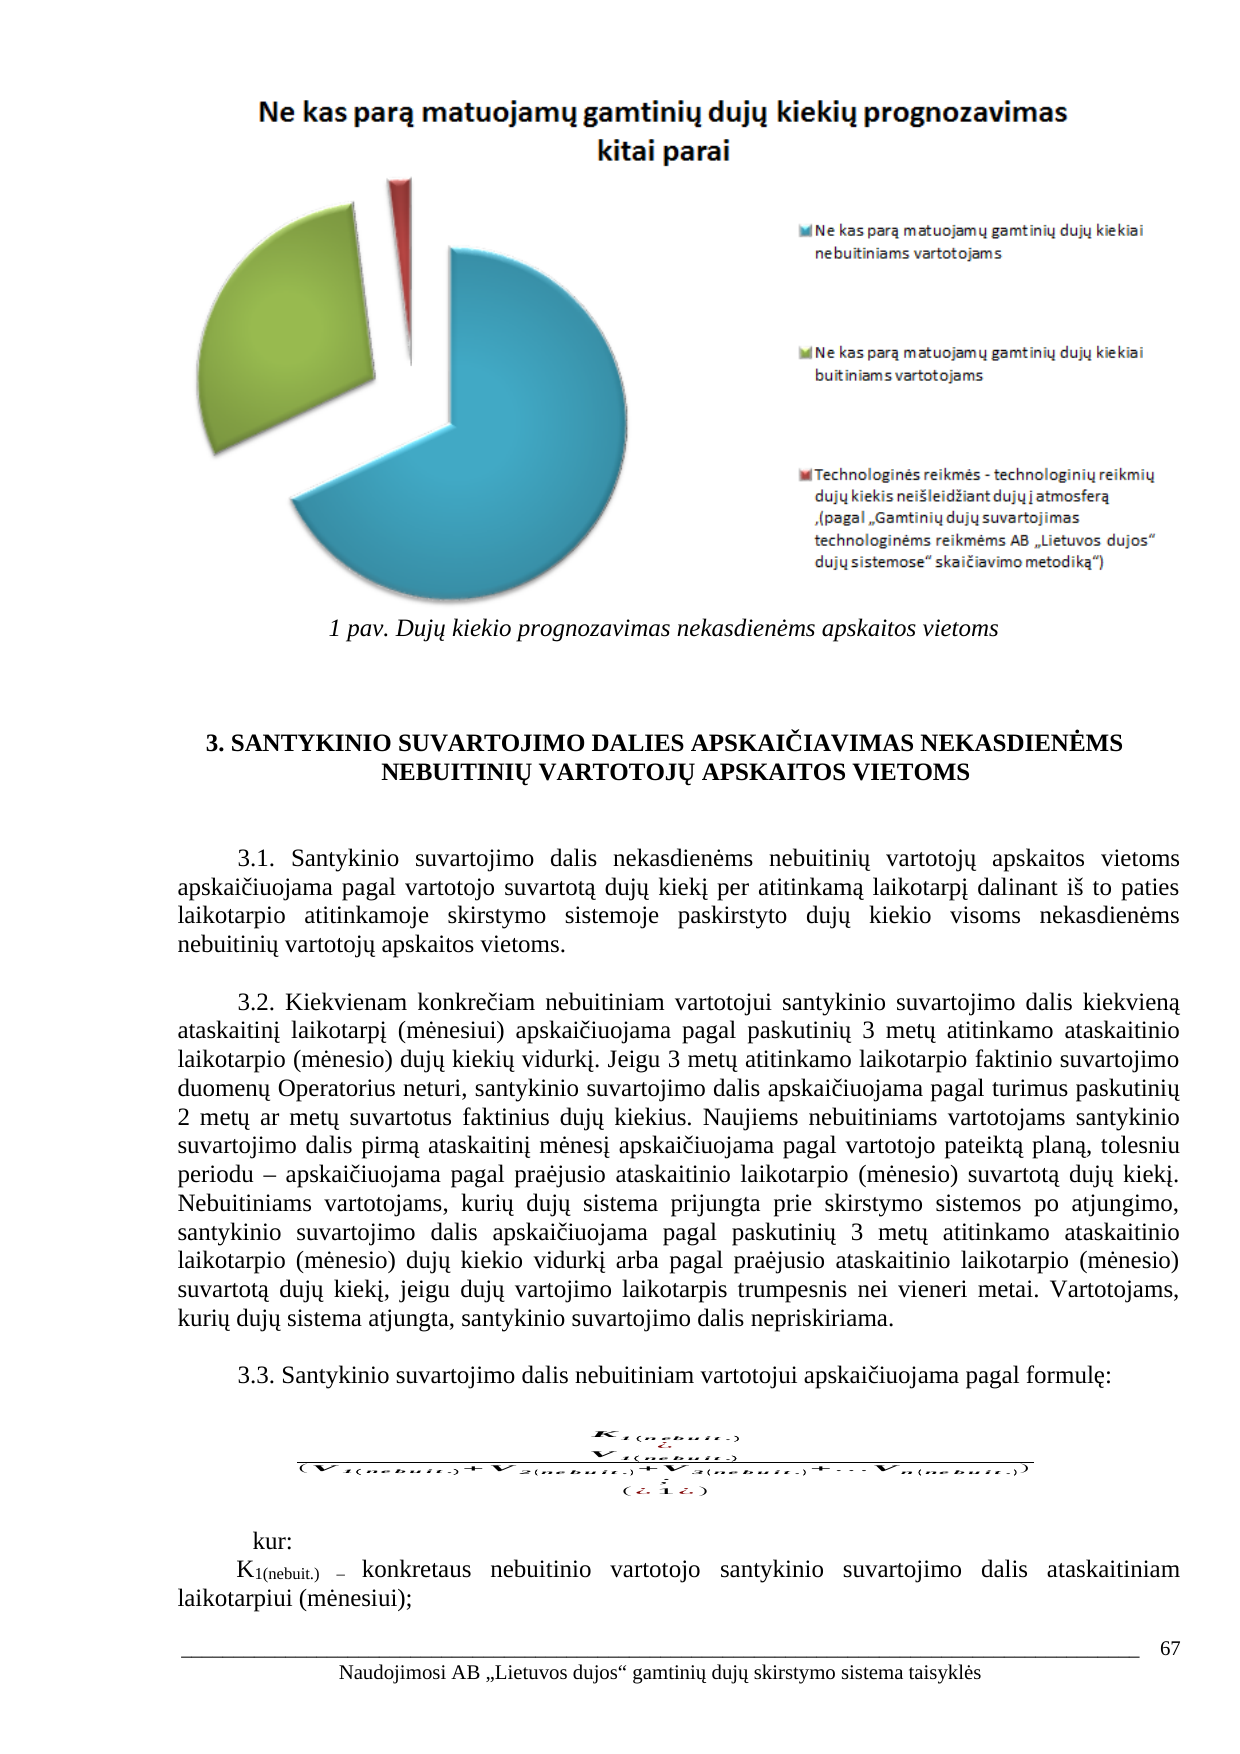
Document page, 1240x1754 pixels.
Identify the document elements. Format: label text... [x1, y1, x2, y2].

text 3.2. Kiekvienam konkrečiam nebuitiniam vartotojui santykinio suvartojimo dalis kiekvieną ataskaitinį laikotarpį (mėnesiui) apskaičiuojama pagal paskutinių 3 metų atitinkamo ataskaitinio laikotarpio (mėnesio) dujų kiekių vidurkį. Jeigu 3 metų atitinkamo laikotarpio faktinio suvartojimo duomenų Operatorius neturi, santykinio suvartojimo dalis apskaičiuojama pagal turimus paskutinių 2 metų ar metų suvartotus faktinius dujų kiekius. Naujiems nebuitiniams vartotojams santykinio suvartojimo dalis pirmą ataskaitinį mėnesį apskaičiuojama pagal vartotojo pateiktą planą, tolesniu periodu – apskaičiuojama pagal praėjusio ataskaitinio laikotarpio (mėnesio) suvartotą dujų kiekį. Nebuitiniams vartotojams, kurių dujų sistema prijungta prie skirstymo sistemos po atjungimo, santykinio suvartojimo dalis apskaičiuojama pagal paskutinių 3 metų atitinkamo ataskaitinio laikotarpio (mėnesio) dujų kiekio vidurkį arba pagal praėjusio ataskaitinio laikotarpio (mėnesio) suvartotą dujų kiekį, jeigu dujų vartojimo laikotarpis trumpesnis nei vieneri metai. Vartotojams, kurių dujų sistema atjungta, santykinio suvartojimo dalis nepriskiriama. [177, 987, 1181, 1332]
text 3.1. Santykinio suvartojimo dalis nekasdienėms nebuitinių vartotojų apskaitos vietoms apskaičiuojama pagal vartotojo suvartotą dujų kiekį per atitinkamą laikotarpį dalinant iš to paties laikotarpio atitinkamoje skirstymo sistemoje paskirstyto dujų kiekio visoms nekasdienėms nebuitinių vartotojų apskaitos vietoms. [177, 843, 1181, 958]
text 3.3. Santykinio suvartojimo dalis nebuitiniam vartotojui apskaičiuojama pagal formulę: [177, 1360, 1181, 1389]
text 3. SANTYKINIO SUVARTOJIMO DALIES APSKAIČIAVIMAS NEKASDIENĖMS NEBUITINIŲ VARTOTOJŲ APSKAITOS VIETOMS [149, 728, 1181, 785]
text 1 pav. Dujų kiekio prognozavimas nekasdienėms apskaitos vietoms [149, 613, 1181, 642]
text K1(nebuit.) – konkretaus nebuitinio vartotojo santykinio suvartojimo dalis ataskaitiniam laikotarpiui (mėnesiui); [177, 1554, 1181, 1612]
text kur: [177, 1526, 1181, 1554]
